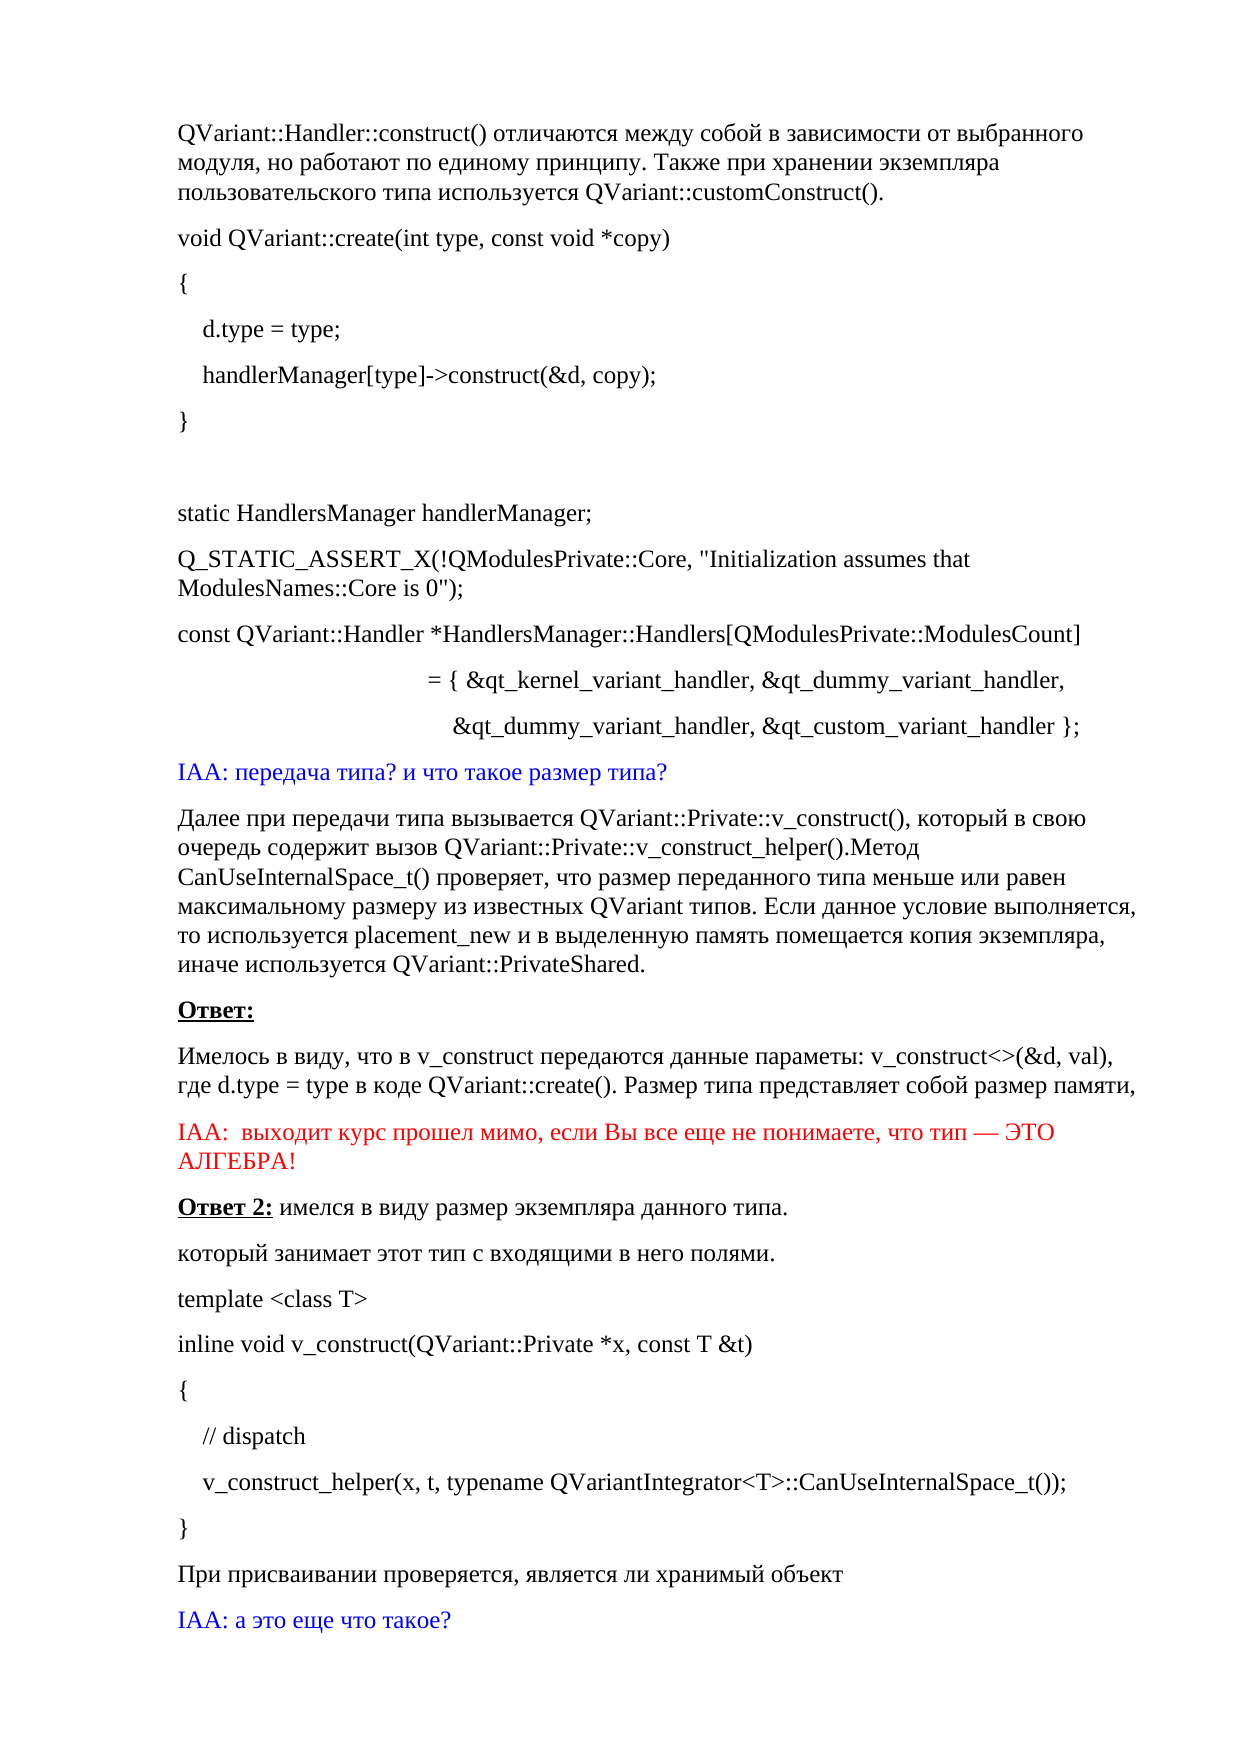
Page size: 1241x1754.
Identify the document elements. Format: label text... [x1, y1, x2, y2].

text } [177, 406, 1152, 435]
text // dispatch [177, 1421, 1152, 1450]
text inline void v_construct(QVariant::Private *x, const T &t) [177, 1329, 1152, 1358]
text &qt_dummy_variant_handler, &qt_custom_variant_handler }; [177, 711, 1152, 740]
text } [177, 1513, 1152, 1542]
text IAA: а это еще что такое? [177, 1605, 1152, 1634]
text const QVariant::Handler *HandlersManager::Handlers[QModulesPrivate::ModulesCount] [177, 619, 1152, 648]
text QVariant::Handler::construct() отличаются между собой в зависимости от выбранного модуля, но работают по единому принципу. Также при хранении экземпляра пользовательского типа используется QVariant::customConstruct(). [177, 118, 1152, 205]
text Имелось в виду, что в v_construct передаются данные параметы: v_construct<>(&d, val), где d.type = type в коде QVariant::create(). Размер типа представляет собой размер памяти, [177, 1041, 1152, 1099]
text = { &qt_kernel_variant_handler, &qt_dummy_variant_handler, [177, 665, 1152, 694]
text IAA: передача типа? и что такое размер типа? [177, 757, 1152, 786]
text v_construct_helper(x, t, typename QVariantIntegrator<T>::CanUseInternalSpace_t()); [177, 1467, 1152, 1496]
text Далее при передачи типа вызывается QVariant::Private::v_construct(), который в свою очередь содержит вызов QVariant::Private::v_construct_helper().Метод CanUseInternalSpace_t() проверяет, что размер переданного типа меньше или равен максимальному размеру из известных QVariant типов. Если данное условие выполняется, то используется placement_new и в выделенную память помещается копия экземпляра, иначе используется QVariant::PrivateShared. [177, 803, 1152, 978]
text { [177, 268, 1152, 297]
text void QVariant::create(int type, const void *copy) [177, 223, 1152, 251]
text который занимает этот тип с входящими в него полями. [177, 1238, 1152, 1266]
text Ответ: [177, 995, 1152, 1024]
text IAA: выходит курс прошел мимо, если Вы все еще не понимаете, что тип — ЭТО АЛГЕБРА! [177, 1117, 1152, 1174]
text template <class T> [177, 1284, 1152, 1312]
text handlerManager[type]->construct(&d, copy); [177, 360, 1152, 389]
text При присваивании проверяется, является ли хранимый объект [177, 1559, 1152, 1588]
text static HandlersManager handlerManager; [177, 498, 1152, 527]
text Q_STATIC_ASSERT_X(!QModulesPrivate::Core, "Initialization assumes that ModulesNames::Core is 0"); [177, 544, 1152, 602]
text { [177, 1376, 1152, 1404]
text Ответ 2: имелся в виду размер экземпляра данного типа. [177, 1192, 1152, 1221]
text d.type = type; [177, 314, 1152, 343]
